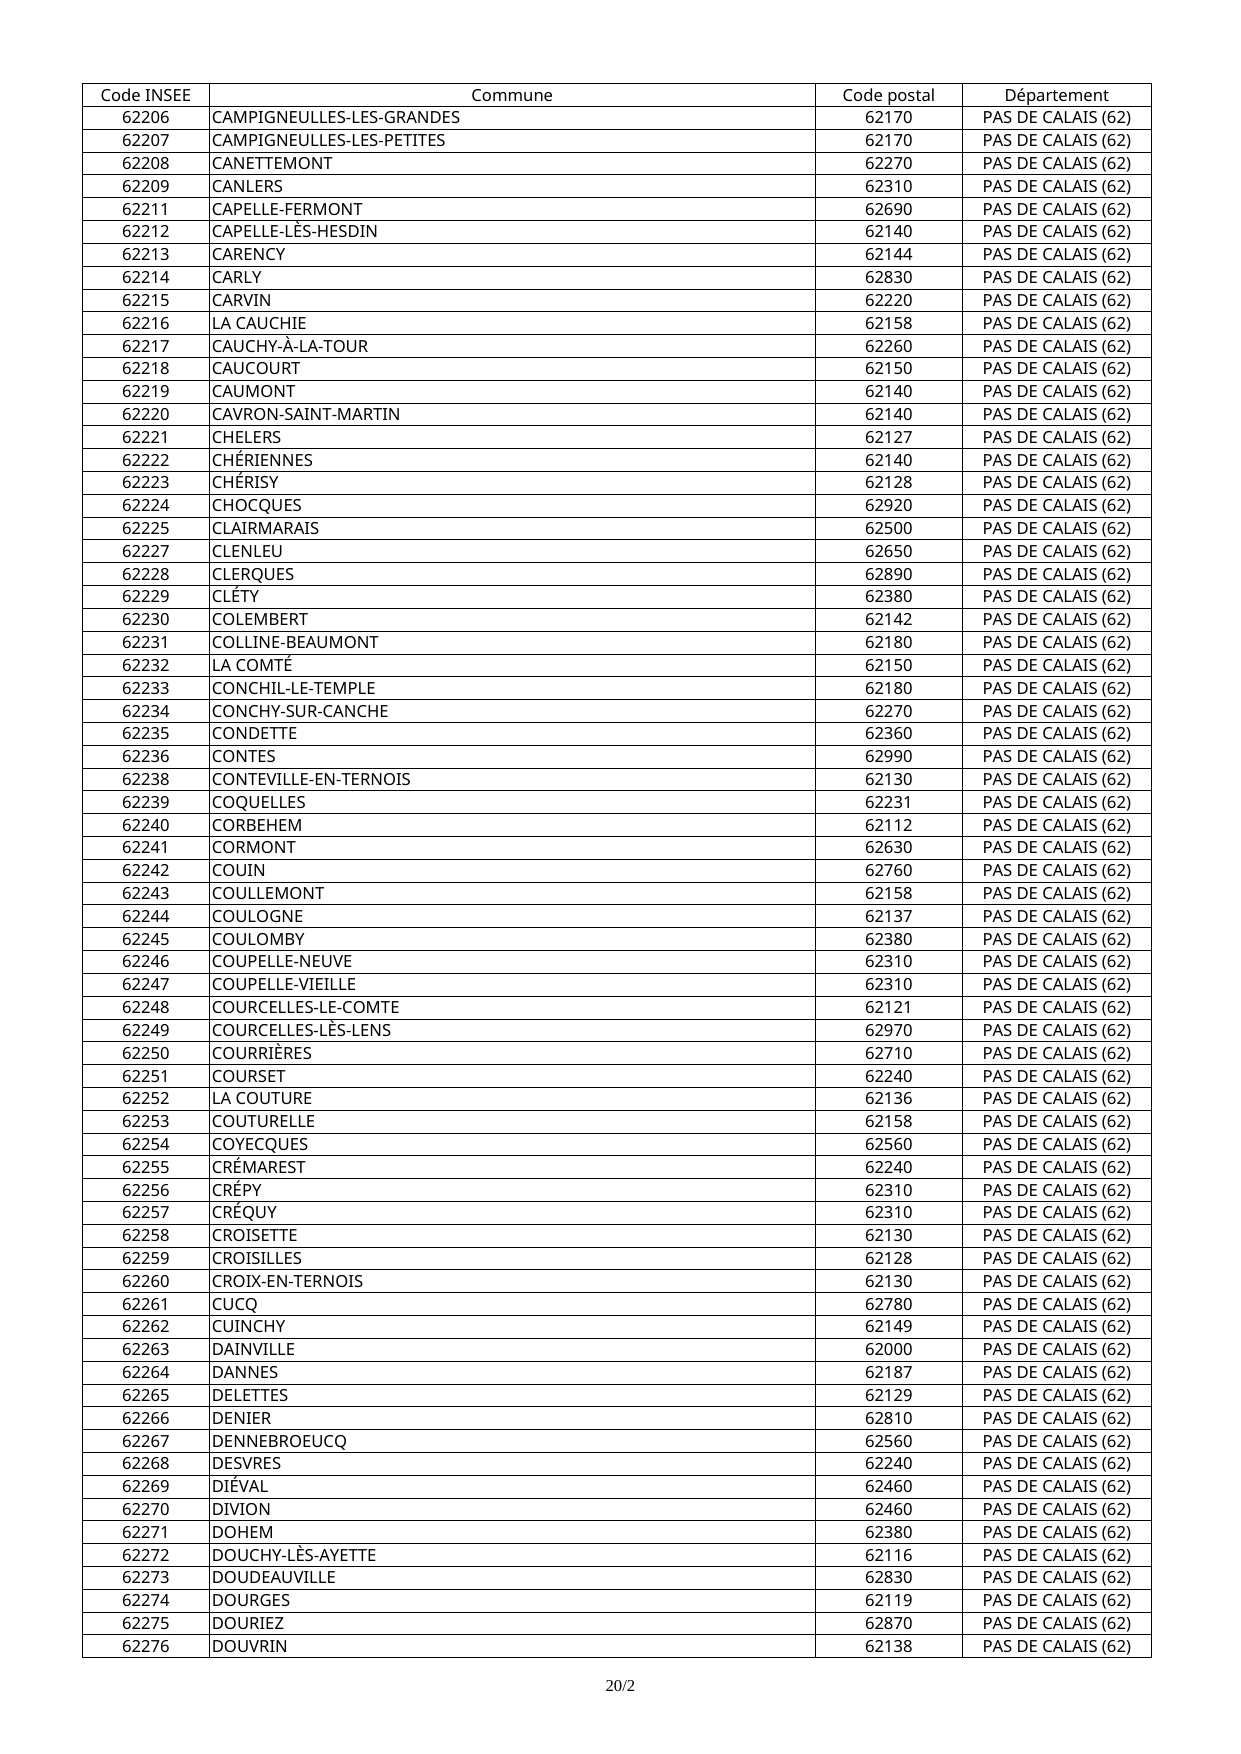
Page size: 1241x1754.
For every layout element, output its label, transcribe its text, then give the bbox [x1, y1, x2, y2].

table_cell 62262 [83, 1316, 209, 1338]
table_cell CONTES [210, 746, 815, 767]
table_cell 62158 [816, 883, 962, 904]
table_cell PAS DE CALAIS (62) [963, 837, 1151, 859]
table_cell PAS DE CALAIS (62) [963, 1020, 1151, 1041]
table_header Code INSEE [83, 84, 209, 106]
table_cell 62187 [816, 1362, 962, 1383]
table_cell 62130 [816, 769, 962, 790]
table_cell PAS DE CALAIS (62) [963, 1362, 1151, 1383]
table_cell 62260 [83, 1270, 209, 1292]
table_cell 62211 [83, 198, 209, 220]
table_cell 62249 [83, 1020, 209, 1041]
table_cell 62460 [816, 1476, 962, 1497]
table_cell 62158 [816, 1111, 962, 1132]
table_cell 62360 [816, 723, 962, 745]
table_cell 62310 [816, 175, 962, 197]
table_cell PAS DE CALAIS (62) [963, 563, 1151, 585]
table_cell 62218 [83, 358, 209, 380]
table_cell PAS DE CALAIS (62) [963, 1339, 1151, 1361]
table_cell CAPELLE-FERMONT [210, 198, 815, 220]
table_cell PAS DE CALAIS (62) [963, 1590, 1151, 1612]
table_cell PAS DE CALAIS (62) [963, 791, 1151, 813]
table_cell COYECQUES [210, 1134, 815, 1155]
table_cell 62310 [816, 974, 962, 996]
table_cell PAS DE CALAIS (62) [963, 632, 1151, 653]
table_cell 62000 [816, 1339, 962, 1361]
table_cell PAS DE CALAIS (62) [963, 1293, 1151, 1315]
table_cell CONCHY-SUR-CANCHE [210, 700, 815, 722]
table_cell 62243 [83, 883, 209, 904]
table_cell PAS DE CALAIS (62) [963, 1635, 1151, 1657]
table_cell 62242 [83, 860, 209, 882]
table_cell DOUVRIN [210, 1635, 815, 1657]
table_cell DOHEM [210, 1521, 815, 1543]
table_cell 62240 [83, 814, 209, 836]
table_cell 62970 [816, 1020, 962, 1041]
table_cell 62225 [83, 518, 209, 539]
table_cell CANETTEMONT [210, 153, 815, 174]
table_cell 62140 [816, 449, 962, 471]
table_cell DIVION [210, 1499, 815, 1520]
table_cell PAS DE CALAIS (62) [963, 609, 1151, 631]
table_cell PAS DE CALAIS (62) [963, 1499, 1151, 1520]
table_cell 62460 [816, 1499, 962, 1520]
table_cell 62222 [83, 449, 209, 471]
table_cell 62119 [816, 1590, 962, 1612]
table_cell PAS DE CALAIS (62) [963, 312, 1151, 334]
table_cell PAS DE CALAIS (62) [963, 677, 1151, 699]
table_cell CHÉRIENNES [210, 449, 815, 471]
table_cell 62270 [816, 700, 962, 722]
table_cell PAS DE CALAIS (62) [963, 175, 1151, 197]
table_cell 62245 [83, 928, 209, 950]
table_cell 62214 [83, 267, 209, 288]
table_cell PAS DE CALAIS (62) [963, 1179, 1151, 1201]
table_cell COULOMBY [210, 928, 815, 950]
table_cell 62217 [83, 335, 209, 357]
table_cell 62227 [83, 540, 209, 562]
table_cell 62257 [83, 1202, 209, 1224]
table_cell PAS DE CALAIS (62) [963, 1042, 1151, 1064]
table_cell PAS DE CALAIS (62) [963, 267, 1151, 288]
table_cell PAS DE CALAIS (62) [963, 814, 1151, 836]
table_cell PAS DE CALAIS (62) [963, 928, 1151, 950]
table_cell 62213 [83, 244, 209, 266]
table_cell 62228 [83, 563, 209, 585]
table_cell PAS DE CALAIS (62) [963, 586, 1151, 608]
table_cell 62240 [816, 1156, 962, 1178]
table_cell 62710 [816, 1042, 962, 1064]
table_cell CONDETTE [210, 723, 815, 745]
table_cell 62830 [816, 1567, 962, 1589]
table_cell 62112 [816, 814, 962, 836]
table_cell 62269 [83, 1476, 209, 1497]
table_cell CONCHIL-LE-TEMPLE [210, 677, 815, 699]
table_cell 62780 [816, 1293, 962, 1315]
table_cell 62209 [83, 175, 209, 197]
table_cell 62136 [816, 1088, 962, 1110]
table_cell PAS DE CALAIS (62) [963, 883, 1151, 904]
table_cell CAUCHY-À-LA-TOUR [210, 335, 815, 357]
table_cell 62264 [83, 1362, 209, 1383]
table_cell 62170 [816, 107, 962, 129]
table_cell CUCQ [210, 1293, 815, 1315]
table_cell PAS DE CALAIS (62) [963, 1156, 1151, 1178]
table_cell 62220 [83, 404, 209, 425]
table_cell 62990 [816, 746, 962, 767]
table_cell COURSET [210, 1065, 815, 1087]
table_cell PAS DE CALAIS (62) [963, 472, 1151, 494]
table_header Département [963, 84, 1151, 106]
table_cell 62256 [83, 1179, 209, 1201]
table_cell CLAIRMARAIS [210, 518, 815, 539]
table_cell 62271 [83, 1521, 209, 1543]
table_cell 62810 [816, 1407, 962, 1429]
table_cell 62129 [816, 1385, 962, 1406]
table_cell 62263 [83, 1339, 209, 1361]
table_cell 62920 [816, 495, 962, 517]
table_cell DANNES [210, 1362, 815, 1383]
table_cell DIÉVAL [210, 1476, 815, 1497]
table_cell CRÉMAREST [210, 1156, 815, 1178]
table_cell COUIN [210, 860, 815, 882]
table_cell CARLY [210, 267, 815, 288]
table_cell 62208 [83, 153, 209, 174]
table_cell 62138 [816, 1635, 962, 1657]
table_cell PAS DE CALAIS (62) [963, 905, 1151, 927]
table_cell CHÉRISY [210, 472, 815, 494]
table_cell CROISILLES [210, 1248, 815, 1269]
table_cell 62240 [816, 1453, 962, 1475]
table_cell PAS DE CALAIS (62) [963, 700, 1151, 722]
table_cell 62140 [816, 404, 962, 425]
table_cell 62180 [816, 632, 962, 653]
table_cell 62128 [816, 472, 962, 494]
table_cell PAS DE CALAIS (62) [963, 404, 1151, 425]
table_cell PAS DE CALAIS (62) [963, 1202, 1151, 1224]
table_cell 62216 [83, 312, 209, 334]
table_cell 62231 [83, 632, 209, 653]
table_cell 62276 [83, 1635, 209, 1657]
table_cell 62233 [83, 677, 209, 699]
table_cell CUINCHY [210, 1316, 815, 1338]
table_cell 62121 [816, 997, 962, 1018]
table_cell 62220 [816, 290, 962, 311]
table_cell 62275 [83, 1613, 209, 1634]
table_cell 62255 [83, 1156, 209, 1178]
table_cell 62241 [83, 837, 209, 859]
table_cell 62149 [816, 1316, 962, 1338]
table_cell 62224 [83, 495, 209, 517]
table_cell PAS DE CALAIS (62) [963, 449, 1151, 471]
table_cell PAS DE CALAIS (62) [963, 1225, 1151, 1247]
table_cell CHOCQUES [210, 495, 815, 517]
table_cell 62310 [816, 1179, 962, 1201]
table_cell 62500 [816, 518, 962, 539]
table_cell 62244 [83, 905, 209, 927]
table_cell CLENLEU [210, 540, 815, 562]
table_cell CAMPIGNEULLES-LES-GRANDES [210, 107, 815, 129]
table_cell CAMPIGNEULLES-LES-PETITES [210, 130, 815, 152]
table_cell 62127 [816, 426, 962, 448]
table_cell PAS DE CALAIS (62) [963, 358, 1151, 380]
table_cell CLERQUES [210, 563, 815, 585]
table_cell PAS DE CALAIS (62) [963, 655, 1151, 676]
table_cell 62140 [816, 381, 962, 402]
table_cell 62158 [816, 312, 962, 334]
table_cell 62230 [83, 609, 209, 631]
table_cell 62232 [83, 655, 209, 676]
table_cell 62235 [83, 723, 209, 745]
table_cell 62380 [816, 928, 962, 950]
table_cell PAS DE CALAIS (62) [963, 1407, 1151, 1429]
table_cell PAS DE CALAIS (62) [963, 290, 1151, 311]
table_cell PAS DE CALAIS (62) [963, 1453, 1151, 1475]
table_cell 62251 [83, 1065, 209, 1087]
table_cell DOUDEAUVILLE [210, 1567, 815, 1589]
table_cell PAS DE CALAIS (62) [963, 1544, 1151, 1566]
table_cell 62870 [816, 1613, 962, 1634]
table_cell PAS DE CALAIS (62) [963, 860, 1151, 882]
table_cell COQUELLES [210, 791, 815, 813]
table_cell COUPELLE-NEUVE [210, 951, 815, 973]
table_cell 62380 [816, 586, 962, 608]
table_cell CAUCOURT [210, 358, 815, 380]
table_cell 62206 [83, 107, 209, 129]
table_cell 62130 [816, 1270, 962, 1292]
table_cell 62248 [83, 997, 209, 1018]
table_cell 62170 [816, 130, 962, 152]
table_cell CRÉPY [210, 1179, 815, 1201]
table_cell 62215 [83, 290, 209, 311]
table_cell 62212 [83, 221, 209, 243]
table_cell 62116 [816, 1544, 962, 1566]
table_cell 62150 [816, 655, 962, 676]
table_cell 62231 [816, 791, 962, 813]
table_cell COURRIÈRES [210, 1042, 815, 1064]
table_cell PAS DE CALAIS (62) [963, 1521, 1151, 1543]
table_cell PAS DE CALAIS (62) [963, 1476, 1151, 1497]
table_cell COLLINE-BEAUMONT [210, 632, 815, 653]
table_cell 62223 [83, 472, 209, 494]
table_cell 62236 [83, 746, 209, 767]
table_cell 62890 [816, 563, 962, 585]
table_cell 62252 [83, 1088, 209, 1110]
table_cell 62760 [816, 860, 962, 882]
table_cell PAS DE CALAIS (62) [963, 746, 1151, 767]
table_cell CROISETTE [210, 1225, 815, 1247]
table_cell PAS DE CALAIS (62) [963, 107, 1151, 129]
table_cell 62239 [83, 791, 209, 813]
table_cell PAS DE CALAIS (62) [963, 723, 1151, 745]
table_cell 62128 [816, 1248, 962, 1269]
table_cell 62142 [816, 609, 962, 631]
table_cell PAS DE CALAIS (62) [963, 244, 1151, 266]
table_cell PAS DE CALAIS (62) [963, 1567, 1151, 1589]
table_cell 62267 [83, 1430, 209, 1452]
table_cell DOURIEZ [210, 1613, 815, 1634]
table_cell 62130 [816, 1225, 962, 1247]
table_cell PAS DE CALAIS (62) [963, 381, 1151, 402]
table_cell DELETTES [210, 1385, 815, 1406]
table_cell 62830 [816, 267, 962, 288]
table_cell CORBEHEM [210, 814, 815, 836]
table_cell 62310 [816, 1202, 962, 1224]
table_cell PAS DE CALAIS (62) [963, 951, 1151, 973]
table_cell PAS DE CALAIS (62) [963, 1430, 1151, 1452]
table_cell 62380 [816, 1521, 962, 1543]
table_cell 62137 [816, 905, 962, 927]
table_cell COULLEMONT [210, 883, 815, 904]
table_header Commune [210, 84, 815, 106]
table_cell CAUMONT [210, 381, 815, 402]
table_cell CHELERS [210, 426, 815, 448]
table_cell PAS DE CALAIS (62) [963, 198, 1151, 220]
table_cell 62690 [816, 198, 962, 220]
table_cell 62272 [83, 1544, 209, 1566]
table_cell 62260 [816, 335, 962, 357]
table_cell COUTURELLE [210, 1111, 815, 1132]
table_cell PAS DE CALAIS (62) [963, 1065, 1151, 1087]
table_cell CARVIN [210, 290, 815, 311]
table_cell COUPELLE-VIEILLE [210, 974, 815, 996]
table_cell CLÉTY [210, 586, 815, 608]
table_cell DENIER [210, 1407, 815, 1429]
table_cell PAS DE CALAIS (62) [963, 221, 1151, 243]
table_cell 62259 [83, 1248, 209, 1269]
table_cell 62650 [816, 540, 962, 562]
table_cell 62250 [83, 1042, 209, 1064]
table_cell COLEMBERT [210, 609, 815, 631]
table_cell LA COMTÉ [210, 655, 815, 676]
table_cell PAS DE CALAIS (62) [963, 997, 1151, 1018]
table_cell DAINVILLE [210, 1339, 815, 1361]
table_cell PAS DE CALAIS (62) [963, 495, 1151, 517]
table_cell 62207 [83, 130, 209, 152]
table_cell PAS DE CALAIS (62) [963, 1613, 1151, 1634]
table_cell 62150 [816, 358, 962, 380]
table_cell LA COUTURE [210, 1088, 815, 1110]
table_cell 62261 [83, 1293, 209, 1315]
table_cell 62270 [816, 153, 962, 174]
table_cell COURCELLES-LÈS-LENS [210, 1020, 815, 1041]
table_cell 62240 [816, 1065, 962, 1087]
table_cell CONTEVILLE-EN-TERNOIS [210, 769, 815, 790]
table_cell CROIX-EN-TERNOIS [210, 1270, 815, 1292]
table_cell 62265 [83, 1385, 209, 1406]
table_cell LA CAUCHIE [210, 312, 815, 334]
table_cell DESVRES [210, 1453, 815, 1475]
table_cell CORMONT [210, 837, 815, 859]
table_cell PAS DE CALAIS (62) [963, 153, 1151, 174]
table_cell 62144 [816, 244, 962, 266]
table_cell PAS DE CALAIS (62) [963, 130, 1151, 152]
table_cell PAS DE CALAIS (62) [963, 426, 1151, 448]
table_cell 62630 [816, 837, 962, 859]
table_cell PAS DE CALAIS (62) [963, 1248, 1151, 1269]
table_cell 62560 [816, 1134, 962, 1155]
table_cell PAS DE CALAIS (62) [963, 769, 1151, 790]
table_cell 62140 [816, 221, 962, 243]
table_cell 62229 [83, 586, 209, 608]
table_cell 62274 [83, 1590, 209, 1612]
table_cell PAS DE CALAIS (62) [963, 1270, 1151, 1292]
table_cell 62246 [83, 951, 209, 973]
table_cell CARENCY [210, 244, 815, 266]
table_cell 62266 [83, 1407, 209, 1429]
table_cell 62268 [83, 1453, 209, 1475]
table_cell PAS DE CALAIS (62) [963, 335, 1151, 357]
table_cell 62270 [83, 1499, 209, 1520]
table_cell DENNEBROEUCQ [210, 1430, 815, 1452]
table_cell CRÉQUY [210, 1202, 815, 1224]
table_cell CAPELLE-LÈS-HESDIN [210, 221, 815, 243]
table_cell 62254 [83, 1134, 209, 1155]
table_cell 62258 [83, 1225, 209, 1247]
table_cell PAS DE CALAIS (62) [963, 1134, 1151, 1155]
table_cell PAS DE CALAIS (62) [963, 540, 1151, 562]
table_cell PAS DE CALAIS (62) [963, 974, 1151, 996]
table_cell 62180 [816, 677, 962, 699]
table_cell COULOGNE [210, 905, 815, 927]
table_cell 62253 [83, 1111, 209, 1132]
table_cell 62238 [83, 769, 209, 790]
table_cell CANLERS [210, 175, 815, 197]
table_cell DOUCHY-LÈS-AYETTE [210, 1544, 815, 1566]
table_cell PAS DE CALAIS (62) [963, 1088, 1151, 1110]
table_cell 62234 [83, 700, 209, 722]
table_cell CAVRON-SAINT-MARTIN [210, 404, 815, 425]
table_cell 62273 [83, 1567, 209, 1589]
table_cell 62310 [816, 951, 962, 973]
table_cell 62247 [83, 974, 209, 996]
table_header Code postal [816, 84, 962, 106]
table_cell DOURGES [210, 1590, 815, 1612]
table_cell PAS DE CALAIS (62) [963, 1316, 1151, 1338]
table_cell 62221 [83, 426, 209, 448]
table_cell 62560 [816, 1430, 962, 1452]
table_cell PAS DE CALAIS (62) [963, 518, 1151, 539]
table_cell COURCELLES-LE-COMTE [210, 997, 815, 1018]
table_cell PAS DE CALAIS (62) [963, 1111, 1151, 1132]
table_cell 62219 [83, 381, 209, 402]
table_cell PAS DE CALAIS (62) [963, 1385, 1151, 1406]
